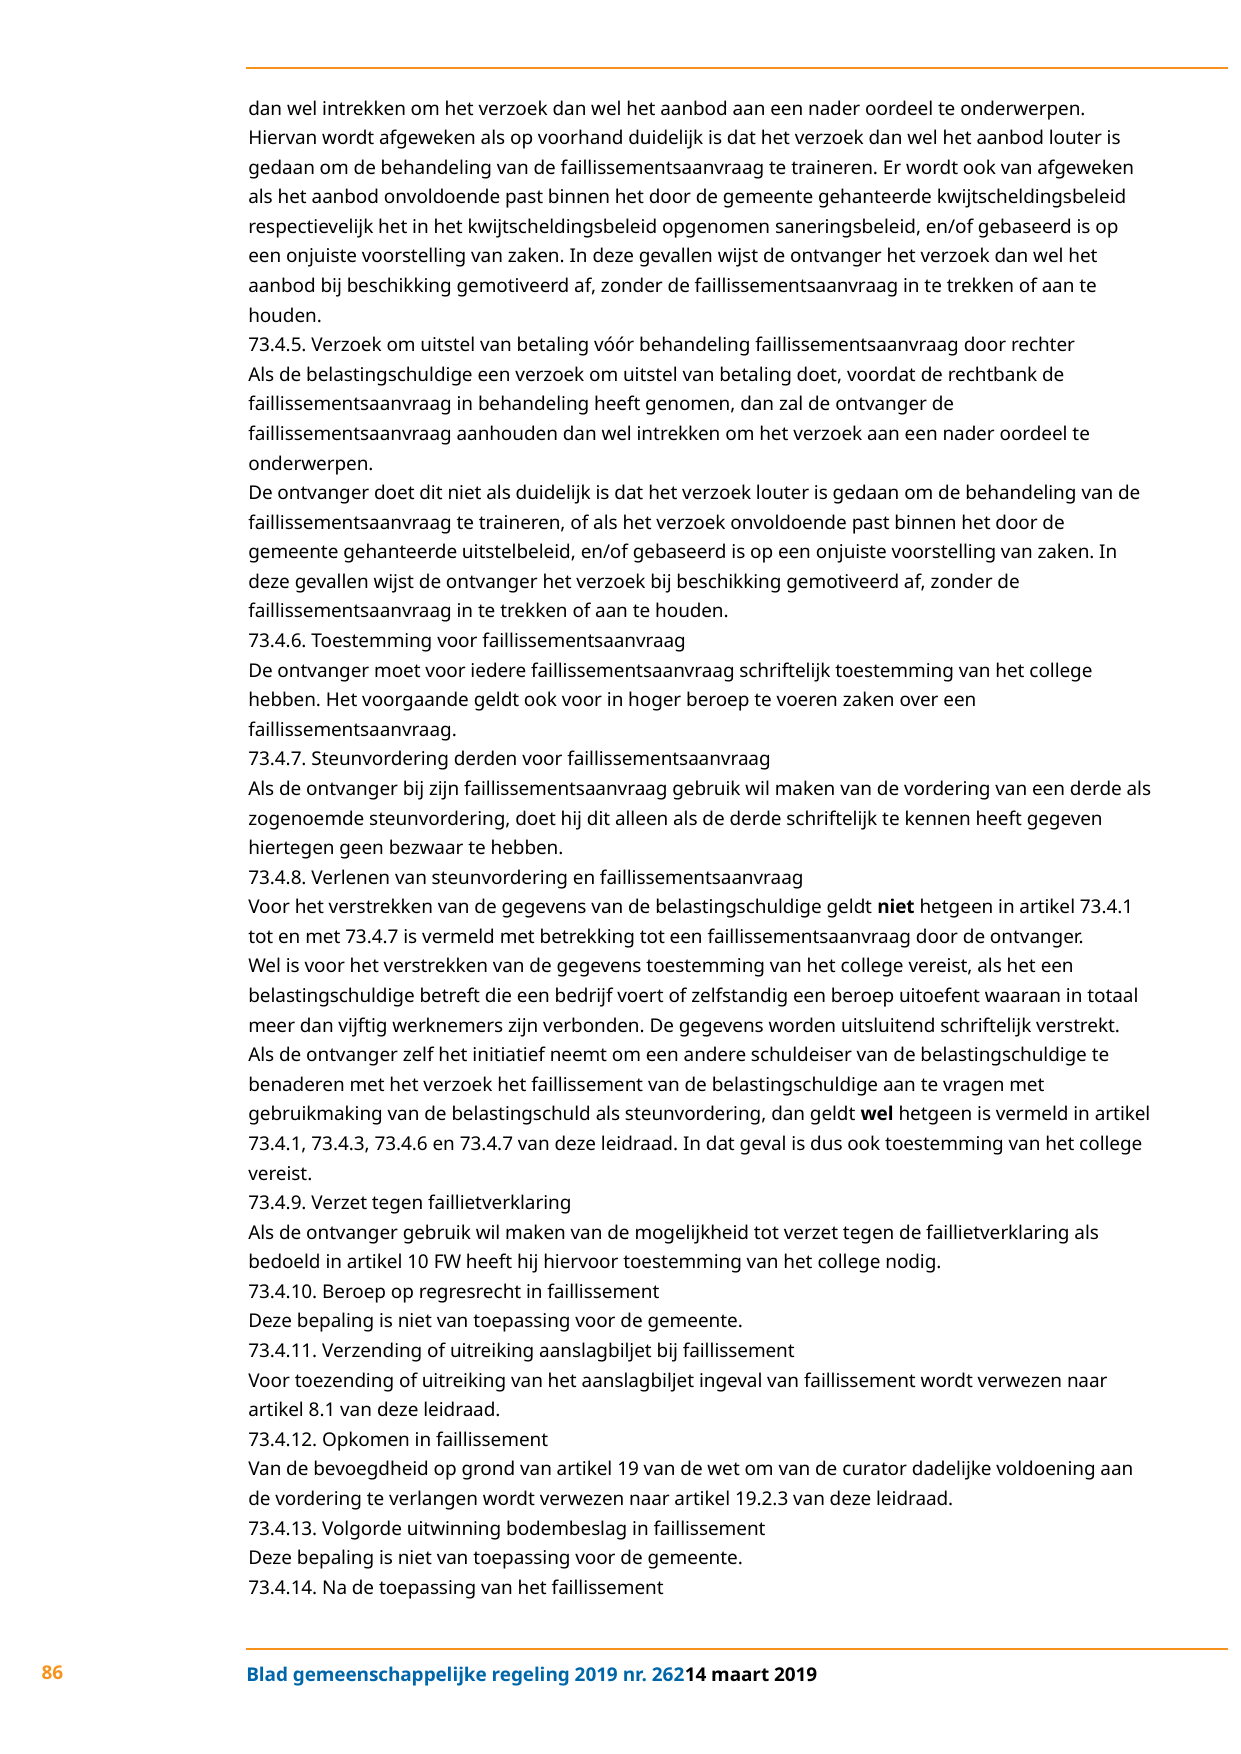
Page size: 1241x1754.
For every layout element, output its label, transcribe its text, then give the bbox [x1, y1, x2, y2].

text 73.4.14. Na de toepassing van het faillissement [248, 1574, 1152, 1600]
text dan wel intrekken om het verzoek dan wel het aanbod aan een nader oordeel te onderwerpen. [248, 95, 1152, 121]
text De ontvanger moet voor iedere faillissementsaanvraag schriftelijk toestemming van het college hebben. Het voorgaande geldt ook voor in hoger beroep te voeren zaken over een faillissementsaanvraag. [248, 657, 1152, 742]
text Voor toezending of uitreiking van het aanslagbiljet ingeval van faillissement wordt verwezen naar artikel 8.1 van deze leidraad. [248, 1367, 1152, 1422]
text 73.4.9. Verzet tegen faillietverklaring [248, 1189, 1152, 1215]
text Hiervan wordt afgeweken als op voorhand duidelijk is dat het verzoek dan wel het aanbod louter is gedaan om de behandeling van de faillissementsaanvraag te traineren. Er wordt ook van afgeweken als het aanbod onvoldoende past binnen het door de gemeente gehanteerde kwijtscheldingsbeleid respectievelijk het in het kwijtscheldingsbeleid opgenomen saneringsbeleid, en/of gebaseerd is op een onjuiste voorstelling van zaken. In deze gevallen wijst de ontvanger het verzoek dan wel het aanbod bij beschikking gemotiveerd af, zonder de faillissementsaanvraag in te trekken of aan te houden. [248, 124, 1152, 328]
text Als de belastingschuldige een verzoek om uitstel van betaling doet, voordat de rechtbank de faillissementsaanvraag in behandeling heeft genomen, dan zal de ontvanger de faillissementsaanvraag aanhouden dan wel intrekken om het verzoek aan een nader oordeel te onderwerpen. [248, 361, 1152, 476]
text 73.4.12. Opkomen in faillissement [248, 1426, 1152, 1452]
text Deze bepaling is niet van toepassing voor de gemeente. [248, 1308, 1152, 1333]
text 73.4.5. Verzoek om uitstel van betaling vóór behandeling faillissementsaanvraag door rechter [248, 331, 1152, 357]
text Als de ontvanger gebruik wil maken van de mogelijkheid tot verzet tegen de faillietverklaring als bedoeld in artikel 10 FW heeft hij hiervoor toestemming van het college nodig. [248, 1219, 1152, 1274]
text De ontvanger doet dit niet als duidelijk is dat het verzoek louter is gedaan om de behandeling van de faillissementsaanvraag te traineren, of als het verzoek onvoldoende past binnen het door de gemeente gehanteerde uitstelbeleid, en/of gebaseerd is op een onjuiste voorstelling van zaken. In deze gevallen wijst de ontvanger het verzoek bij beschikking gemotiveerd af, zonder de faillissementsaanvraag in te trekken of aan te houden. [248, 479, 1152, 623]
text 73.4.13. Volgorde uitwinning bodembeslag in faillissement [248, 1515, 1152, 1541]
text 73.4.10. Beroep op regresrecht in faillissement [248, 1278, 1152, 1304]
text Deze bepaling is niet van toepassing voor de gemeente. [248, 1544, 1152, 1570]
text Als de ontvanger bij zijn faillissementsaanvraag gebruik wil maken van de vordering van een derde als zogenoemde steunvordering, doet hij dit alleen als de derde schriftelijk te kennen heeft gegeven hiertegen geen bezwaar te hebben. [248, 775, 1152, 860]
text Voor het verstrekken van de gegevens van de belastingschuldige geldt niet hetgeen in artikel 73.4.1 tot en met 73.4.7 is vermeld met betrekking tot een faillissementsaanvraag door de ontvanger. [248, 893, 1152, 949]
text 73.4.7. Steunvordering derden voor faillissementsaanvraag [248, 746, 1152, 771]
text Wel is voor het verstrekken van de gegevens toestemming van het college vereist, als het een belastingschuldige betreft die een bedrijf voert of zelfstandig een beroep uitoefent waaraan in totaal meer dan vijftig werknemers zijn verbonden. De gegevens worden uitsluitend schriftelijk verstrekt. [248, 953, 1152, 1038]
text 73.4.11. Verzending of uitreiking aanslagbiljet bij faillissement [248, 1337, 1152, 1363]
picture [41, 47, 231, 172]
text 73.4.6. Toestemming voor faillissementsaanvraag [248, 627, 1152, 653]
text 73.4.8. Verlenen van steunvordering en faillissementsaanvraag [248, 864, 1152, 890]
text Van de bevoegdheid op grond van artikel 19 van de wet om van de curator dadelijke voldoening aan de vordering te verlangen wordt verwezen naar artikel 19.2.3 van deze leidraad. [248, 1456, 1152, 1511]
text Als de ontvanger zelf het initiatief neemt om een andere schuldeiser van de belastingschuldige te benaderen met het verzoek het faillissement van de belastingschuldige aan te vragen met gebruikmaking van de belastingschuld als steunvordering, dan geldt wel hetgeen is vermeld in artikel 73.4.1, 73.4.3, 73.4.6 en 73.4.7 van deze leidraad. In dat geval is dus ook toestemming van het college vereist. [248, 1041, 1152, 1186]
